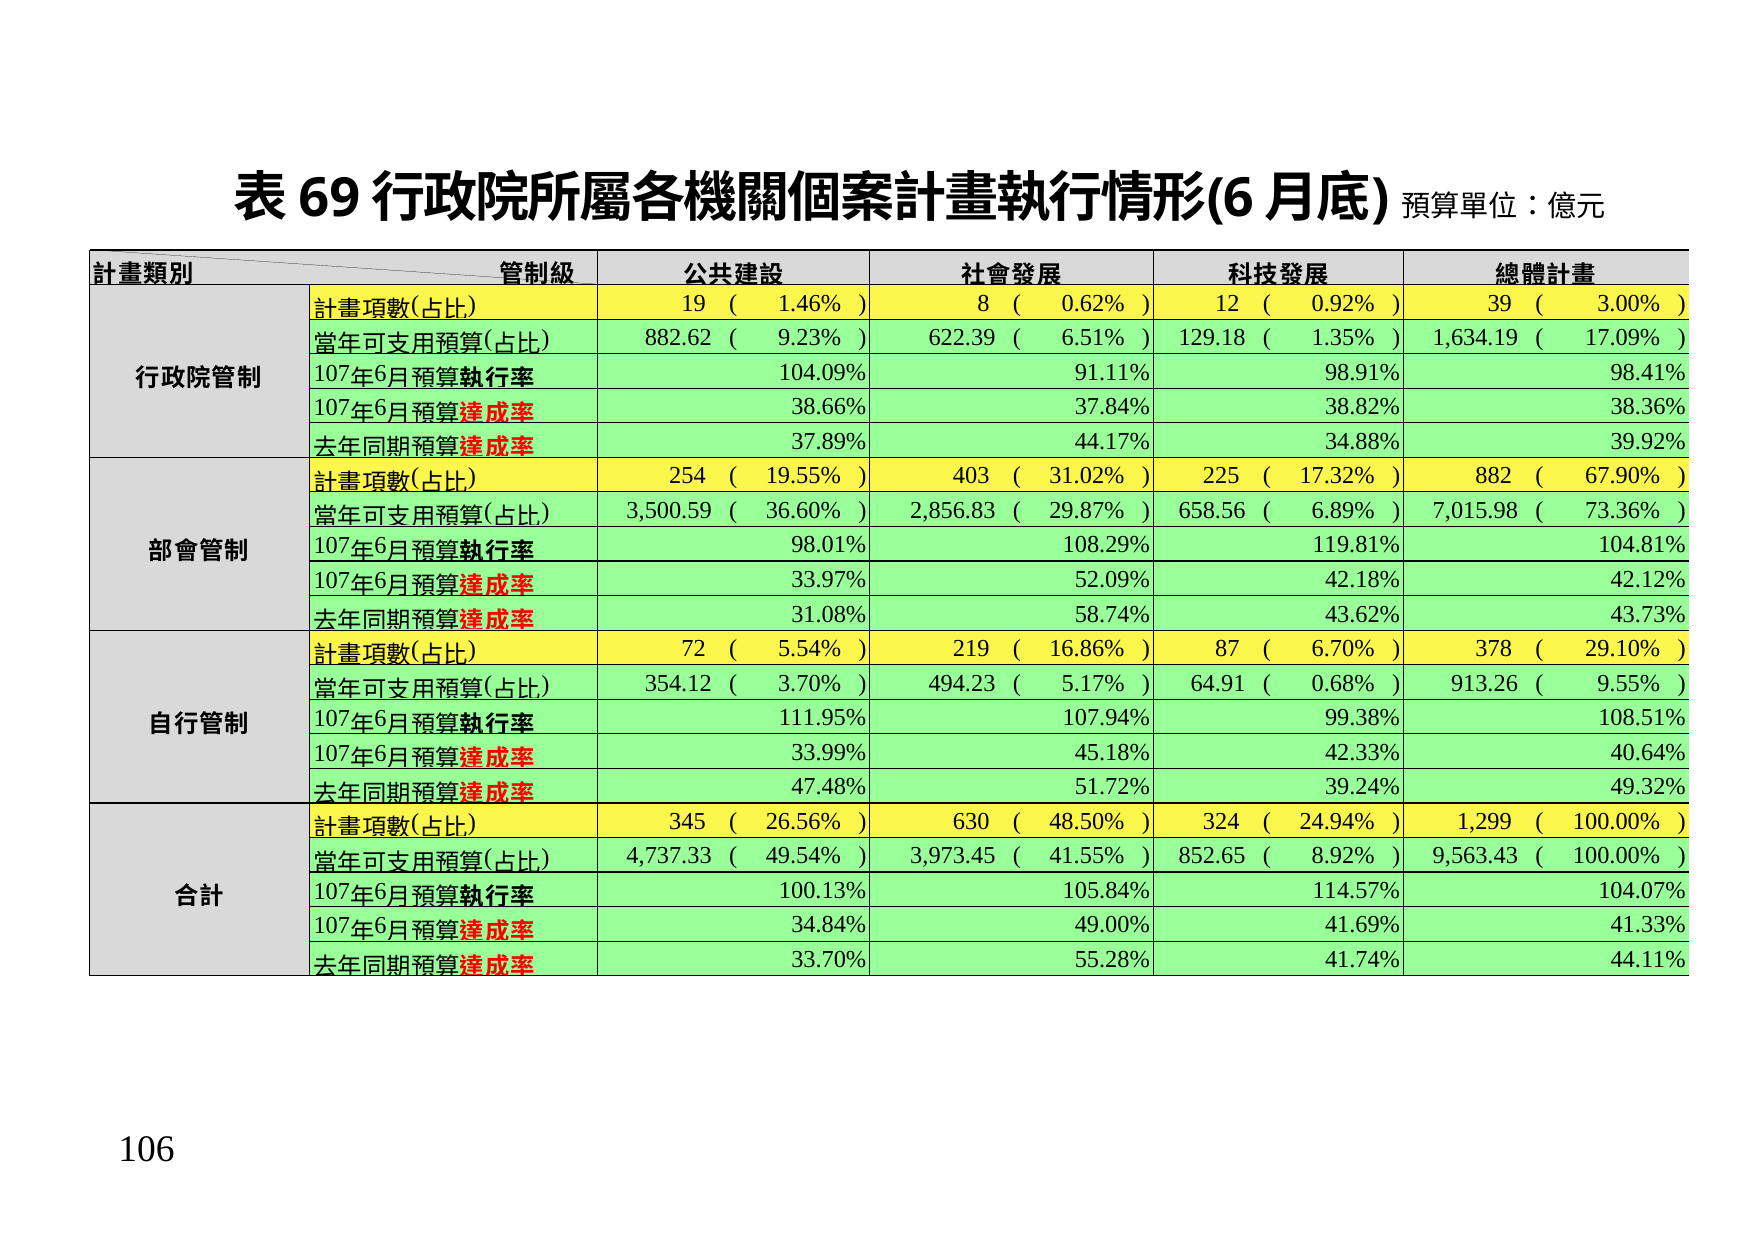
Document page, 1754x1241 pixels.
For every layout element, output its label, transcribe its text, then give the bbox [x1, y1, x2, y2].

text 表69行政院所屬各機關個案計畫執行情形(6月底) 預算單位：億元 [118, 137, 1636, 249]
